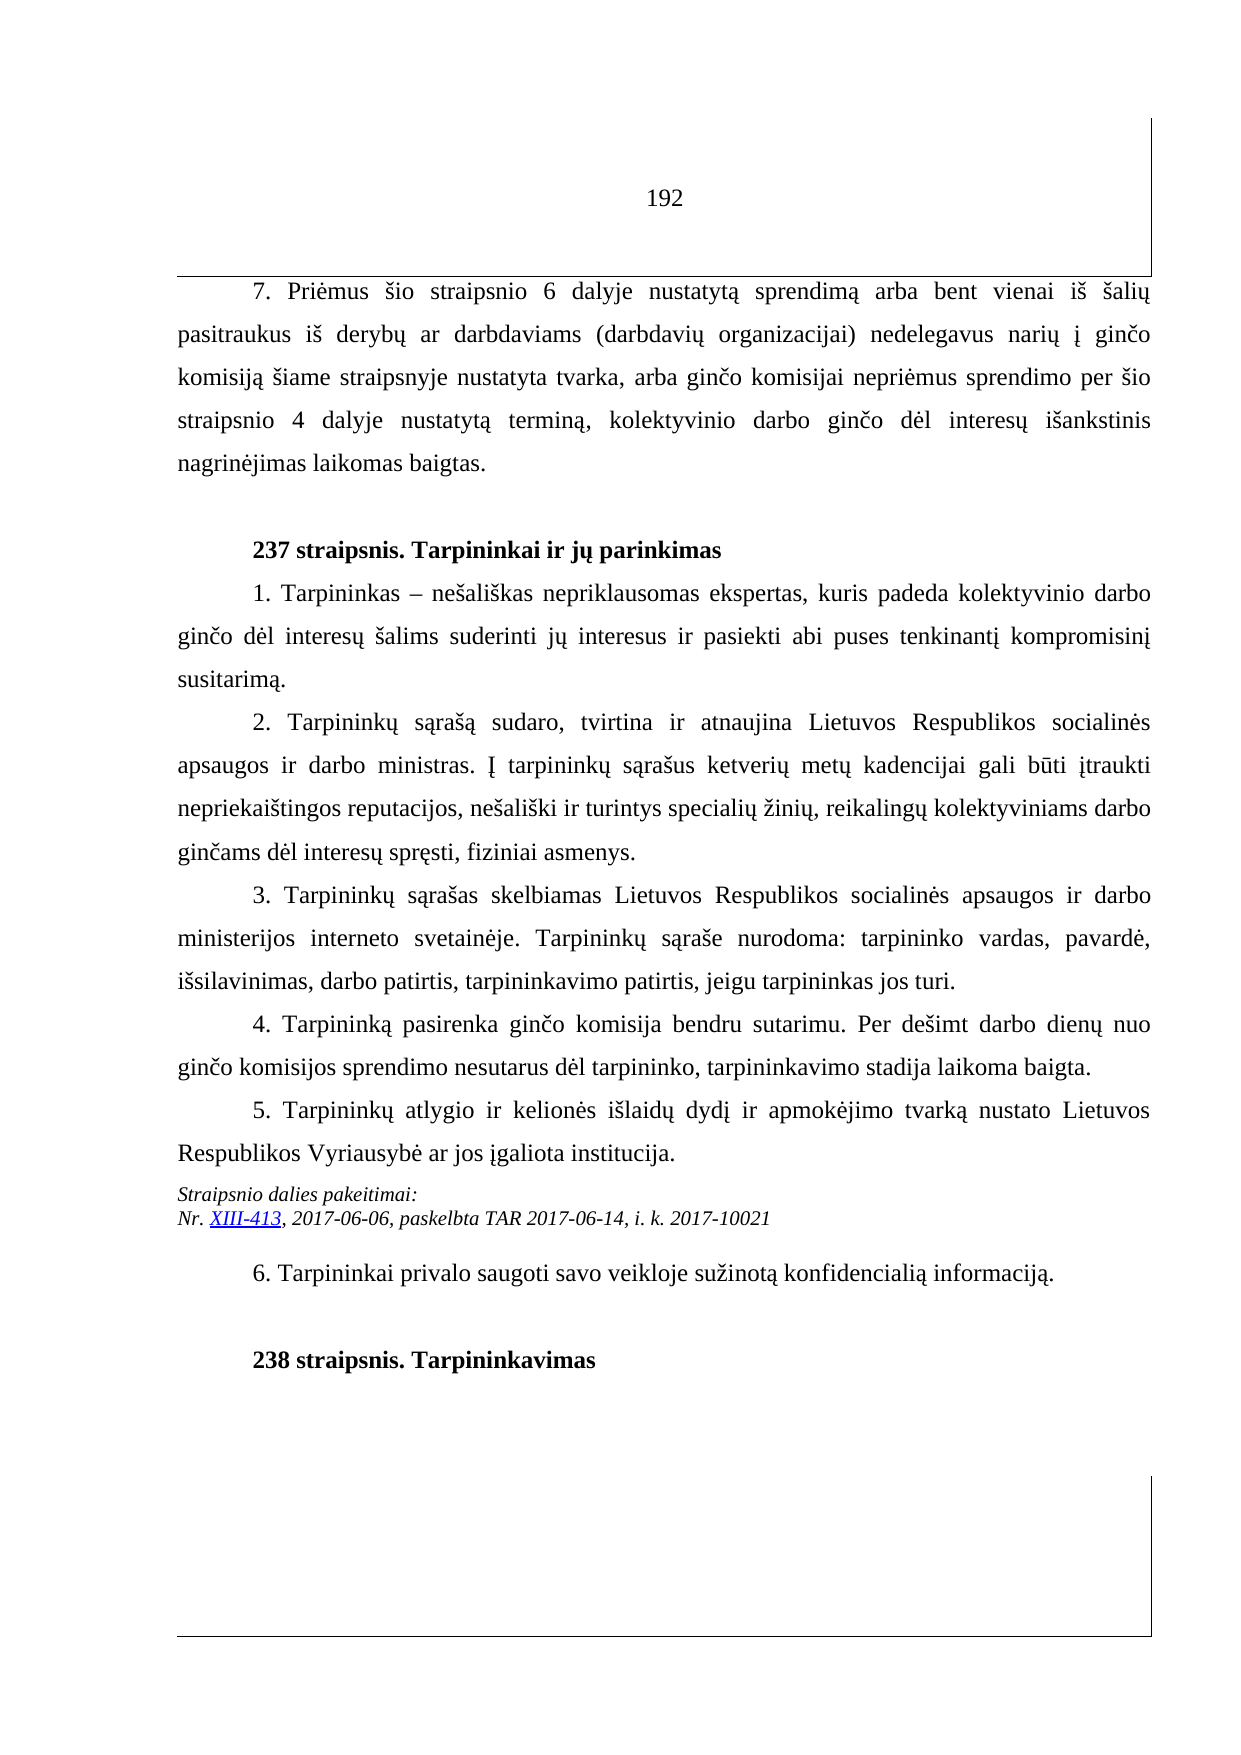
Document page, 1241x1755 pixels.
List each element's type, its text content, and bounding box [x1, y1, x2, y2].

text Nr. XIII-413, 2017-06-06, paskelbta TAR 2017-06-14, i. k. 2017-10021 [177, 1206, 1152, 1230]
subtitle 238 straipsnis. Tarpininkavimas [177, 1345, 1152, 1373]
text 2. Tarpininkų sąrašą sudaro, tvirtina ir atnaujina Lietuvos Respublikos socialinės apsaugos ir darbo ministras. Į tarpininkų sąrašus ketverių metų kadencijai gali būti įtraukti nepriekaištingos reputacijos, nešališki ir turintys specialių žinių, reikalingų kolektyviniams darbo ginčams dėl interesų spręsti, fiziniai asmenys. [177, 707, 1152, 865]
text 1. Tarpininkas – nešališkas nepriklausomas ekspertas, kuris padeda kolektyvinio darbo ginčo dėl interesų šalims suderinti jų interesus ir pasiekti abi puses tenkinantį kompromisinį susitarimą. [177, 578, 1152, 693]
text 3. Tarpininkų sąrašas skelbiamas Lietuvos Respublikos socialinės apsaugos ir darbo ministerijos interneto svetainėje. Tarpininkų sąraše nurodoma: tarpininko vardas, pavardė, išsilavinimas, darbo patirtis, tarpininkavimo patirtis, jeigu tarpininkas jos turi. [177, 880, 1152, 995]
text Straipsnio dalies pakeitimai: [177, 1182, 1152, 1206]
text 5. Tarpininkų atlygio ir kelionės išlaidų dydį ir apmokėjimo tvarką nustato Lietuvos Respublikos Vyriausybė ar jos įgaliota institucija. [177, 1095, 1152, 1167]
text 6. Tarpininkai privalo saugoti savo veikloje sužinotą konfidencialią informaciją. [177, 1258, 1152, 1287]
text 4. Tarpininką pasirenka ginčo komisija bendru sutarimu. Per dešimt darbo dienų nuo ginčo komisijos sprendimo nesutarus dėl tarpininko, tarpininkavimo stadija laikoma baigta. [177, 1009, 1152, 1081]
text 7. Priėmus šio straipsnio 6 dalyje nustatytą sprendimą arba bent vienai iš šalių pasitraukus iš derybų ar darbdaviams (darbdavių organizacijai) nedelegavus narių į ginčo komisiją šiame straipsnyje nustatyta tvarka, arba ginčo komisijai nepriėmus sprendimo per šio straipsnio 4 dalyje nustatytą terminą, kolektyvinio darbo ginčo dėl interesų išankstinis nagrinėjimas laikomas baigtas. [177, 276, 1152, 477]
subtitle 237 straipsnis. Tarpininkai ir jų parinkimas [177, 535, 1152, 563]
